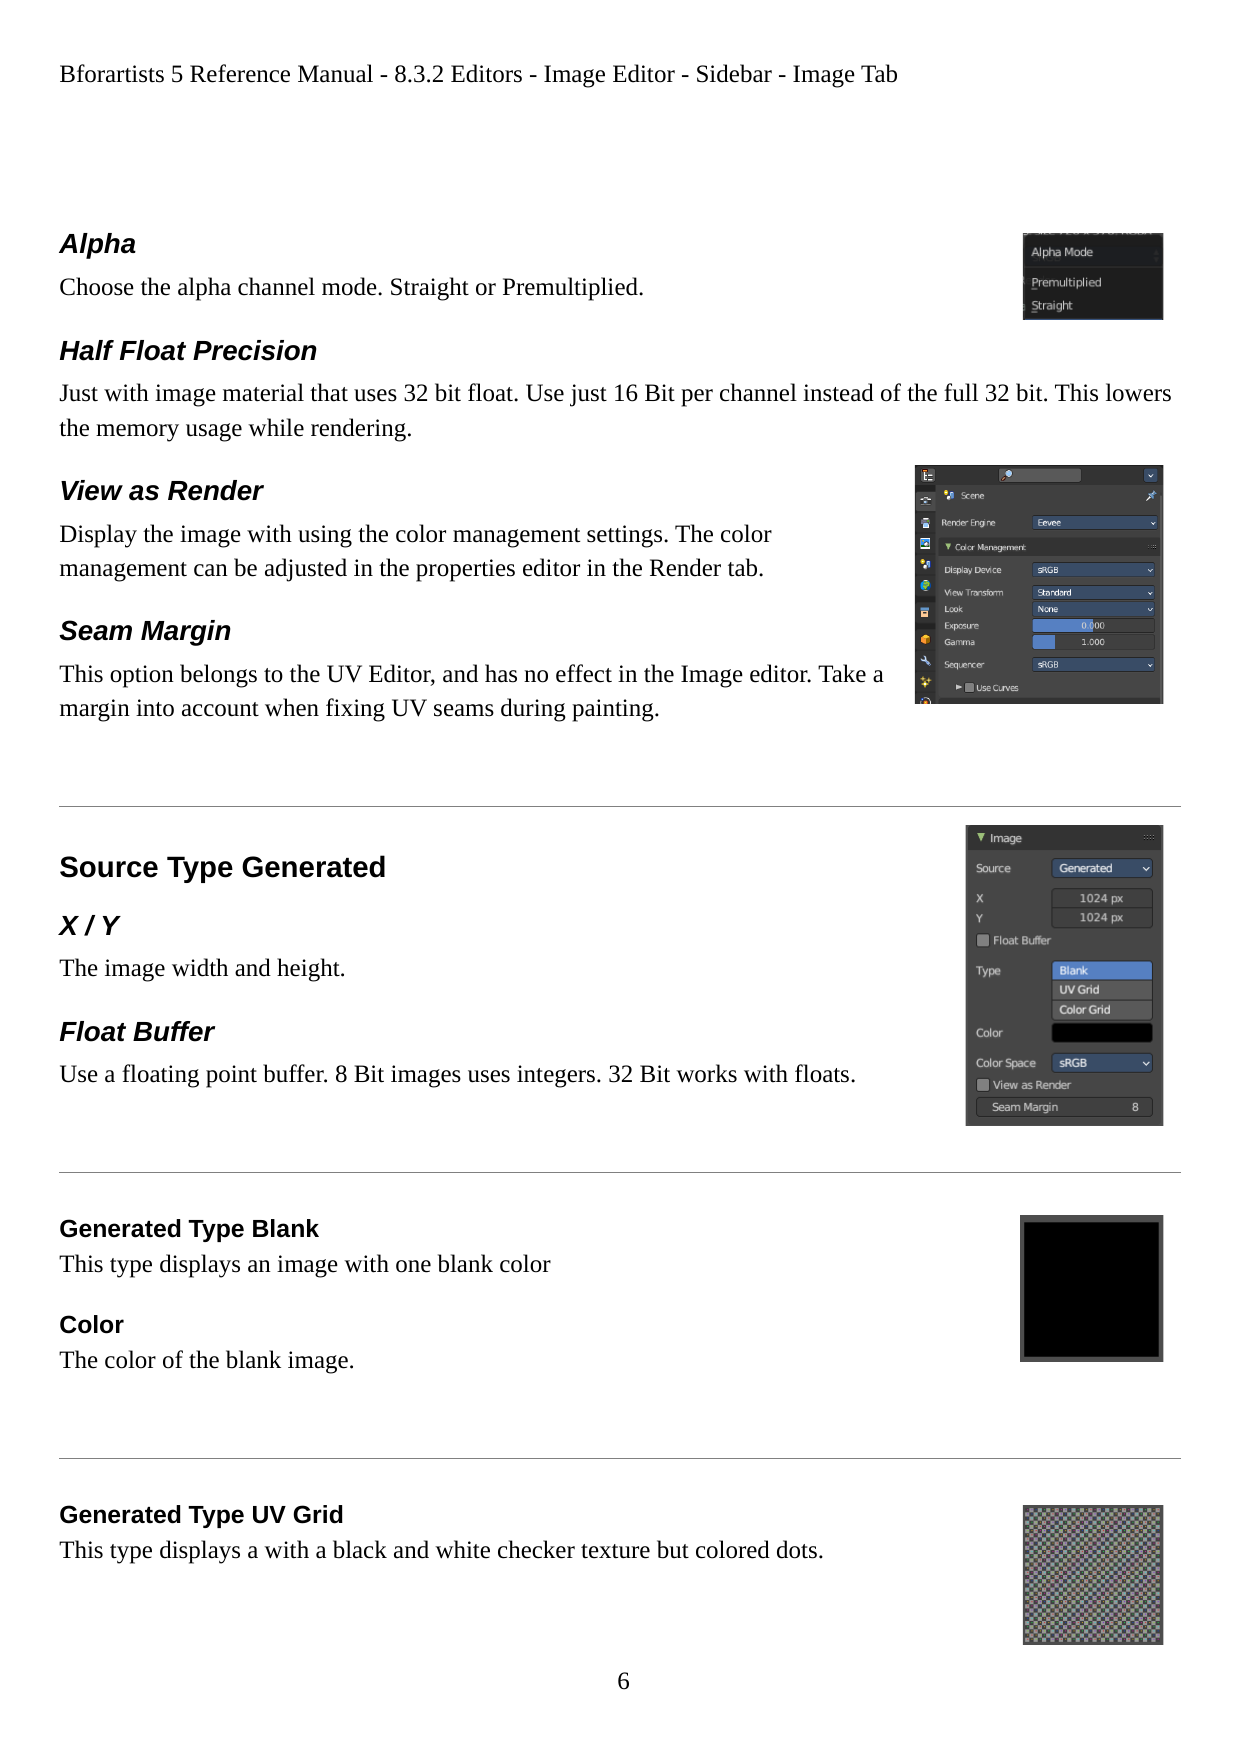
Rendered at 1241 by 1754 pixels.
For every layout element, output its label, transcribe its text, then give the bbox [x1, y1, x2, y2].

text This option belongs to the UV Editor, and has no effect in the Image editor. Take a margin into account when fixing UV seams during painting. [59, 659, 1181, 722]
subtitle [1164, 1015, 1181, 1047]
picture [1022, 1505, 1164, 1645]
picture [1020, 1215, 1164, 1362]
subtitle [1164, 909, 1181, 941]
subtitle Float Buffer [59, 1015, 965, 1047]
picture [1022, 233, 1164, 320]
text Just with image material that uses 32 bit float. Use just 16 Bit per channel instead of the full 32 bit. This lowers the memory usage while rendering. [59, 378, 1181, 441]
text The image width and height. [59, 953, 965, 982]
subtitle [1164, 474, 1181, 506]
text Choose the alpha channel mode. Straight or Premultiplied. [59, 272, 1022, 301]
subtitle X / Y [59, 909, 965, 941]
picture [914, 465, 1164, 704]
text The color of the blank image. [59, 1345, 1181, 1374]
subtitle Generated Type UV Grid [59, 1500, 1181, 1529]
picture [965, 825, 1164, 1126]
subtitle View as Render [59, 474, 914, 506]
subtitle [1164, 615, 1181, 647]
text Display the image with using the color management settings. The color management can be adjusted in the properties editor in the Render tab. [59, 519, 914, 582]
subtitle [1164, 1311, 1181, 1339]
subtitle Generated Type Blank [59, 1214, 1181, 1243]
subtitle [1164, 850, 1181, 884]
subtitle Seam Margin [59, 615, 914, 647]
subtitle Source Type Generated [59, 850, 965, 884]
text This type displays an image with one blank color [59, 1249, 1020, 1278]
subtitle Color [59, 1311, 1020, 1339]
text This type displays a with a black and white checker texture but colored dots. [59, 1535, 1022, 1564]
subtitle Alpha [59, 228, 1181, 260]
text Use a floating point buffer. 8 Bit images uses integers. 32 Bit works with floats. [59, 1059, 965, 1088]
subtitle Half Float Precision [59, 334, 1181, 366]
